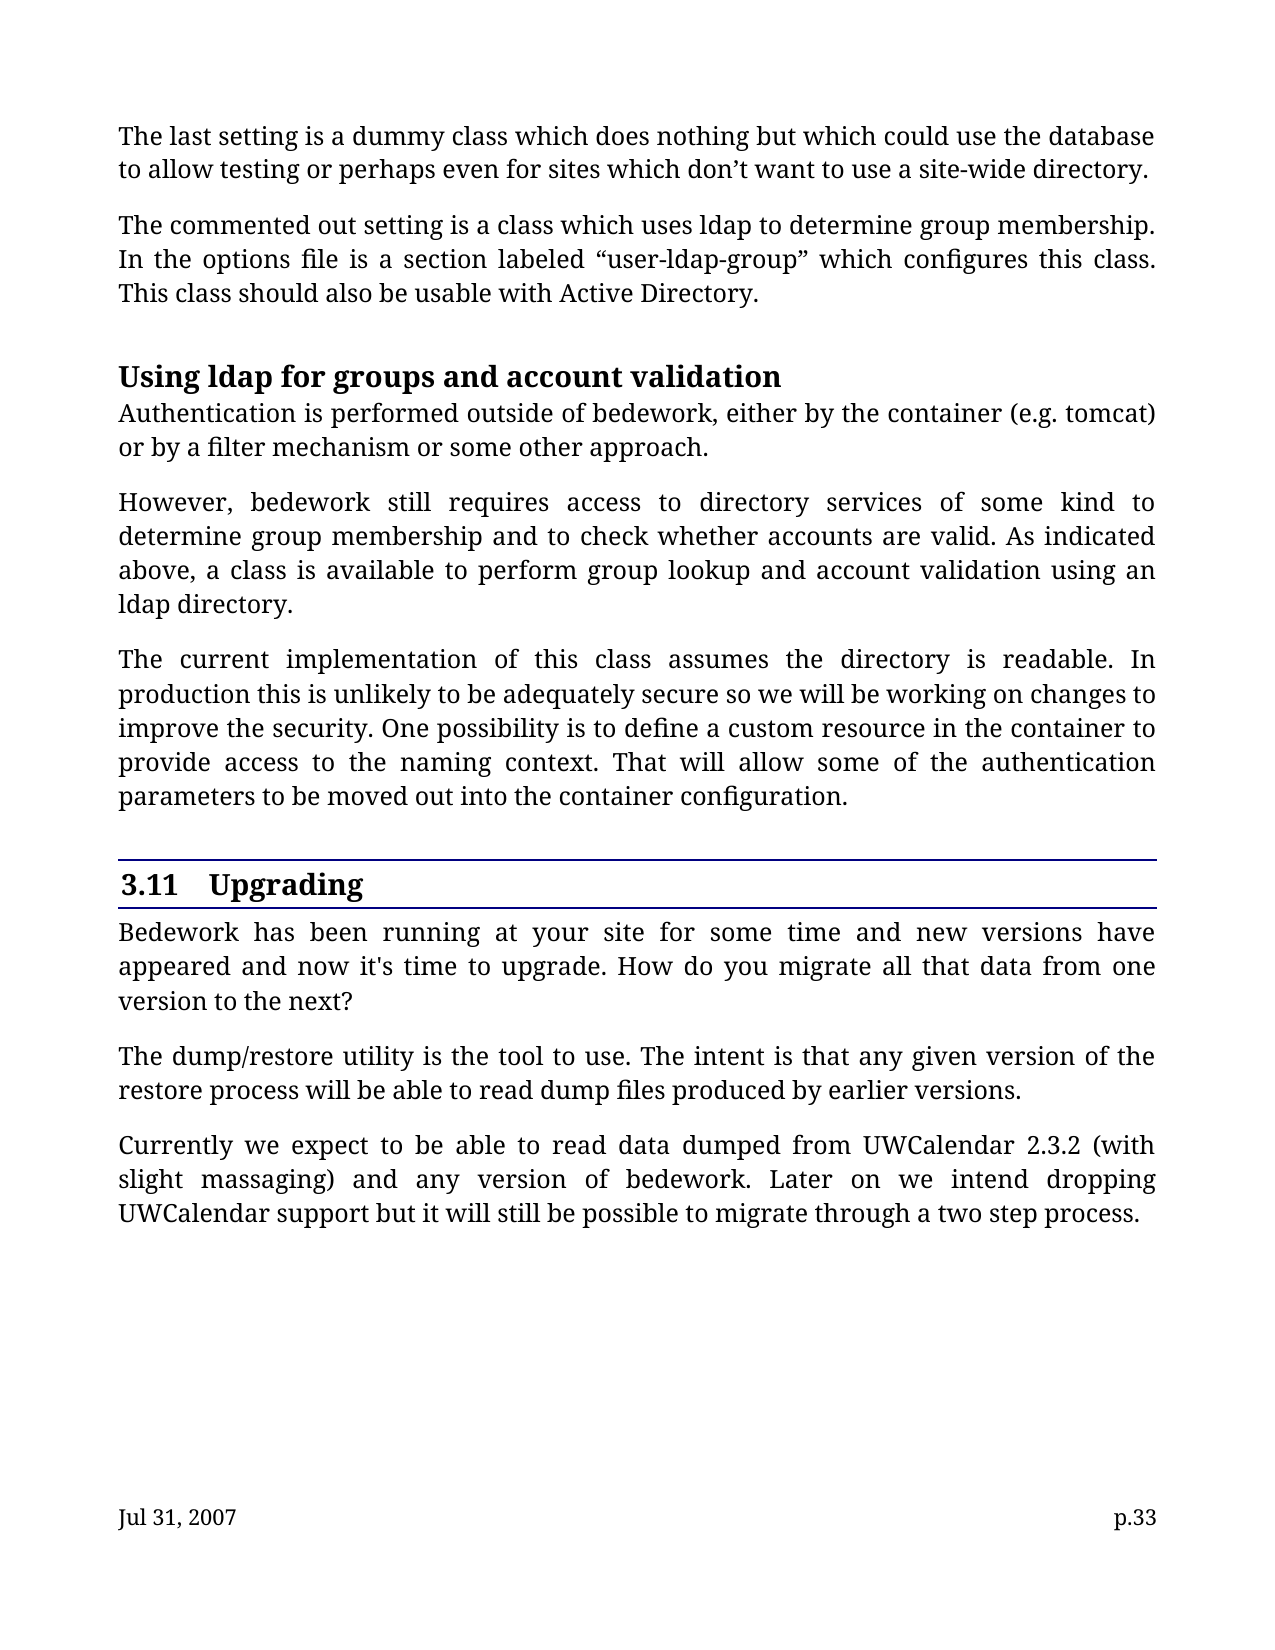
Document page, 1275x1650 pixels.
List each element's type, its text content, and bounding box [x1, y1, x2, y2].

text The current implementation of this class assumes the directory is readable. In production this is unlikely to be adequately secure so we will be working on changes to improve the security. One possibility is to define a custom resource in the container to provide access to the naming context. That will allow some of the authentication parameters to be moved out into the container configuration. [118, 642, 1157, 812]
text The last setting is a dummy class which does nothing but which could use the database to allow testing or perhaps even for sites which don’t want to use a site-wide directory. [118, 118, 1157, 186]
subtitle Upgrading [118, 861, 1157, 907]
subtitle Using ldap for groups and account validation [118, 356, 1157, 396]
text The commented out setting is a class which uses ldap to determine group membership. In the options file is a section labeled “user-ldap-group” which configures this class. This class should also be usable with Active Directory. [118, 207, 1157, 309]
text Bedework has been running at your site for some time and new versions have appeared and now it's time to upgrade. How do you migrate all that data from one version to the next? [118, 915, 1157, 1017]
text The dump/restore utility is the tool to use. The intent is that any given version of the restore process will be able to read dump files produced by earlier versions. [118, 1038, 1157, 1106]
text However, bedework still requires access to directory services of some kind to determine group membership and to check whether accounts are valid. As indicated above, a class is available to perform group lookup and account validation using an ldap directory. [118, 485, 1157, 621]
text Currently we expect to be able to read data dumped from UWCalendar 2.3.2 (with slight massaging) and any version of bedework. Later on we intend dropping UWCalendar support but it will still be possible to migrate through a two step process. [118, 1127, 1157, 1229]
text Authentication is performed outside of bedework, either by the container (e.g. tomcat) or by a filter mechanism or some other approach. [118, 396, 1157, 464]
